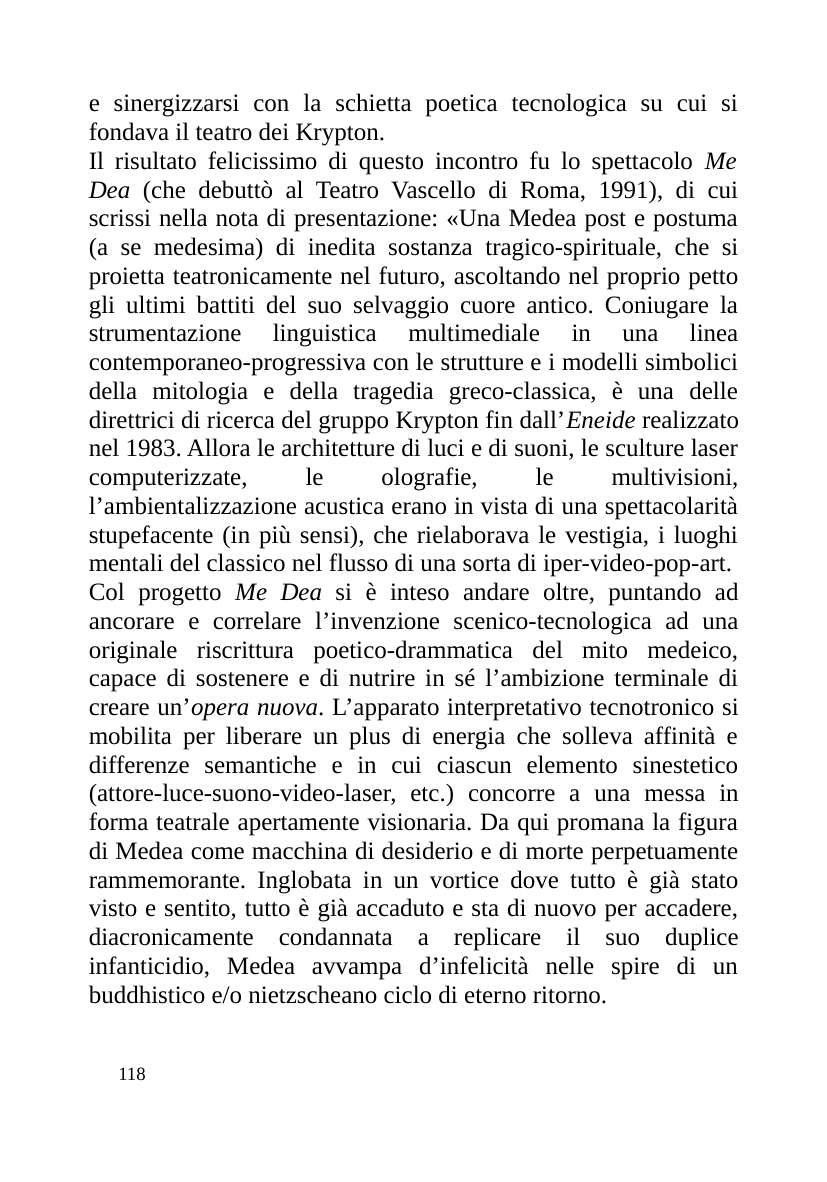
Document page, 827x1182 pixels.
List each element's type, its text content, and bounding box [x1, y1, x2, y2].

text Il risultato felicissimo di questo incontro fu lo spettacolo Me Dea (che debuttò al Teatro Vascello di Roma, 1991), di cui scrissi nella nota di presentazione: «Una Medea post e postuma (a se medesima) di inedita sostanza tragico-spirituale, che si proietta teatronicamente nel futuro, ascoltando nel proprio petto gli ultimi battiti del suo selvaggio cuore antico. Coniugare la strumentazione linguistica multimediale in una linea contemporaneo-progressiva con le strutture e i modelli simbolici della mitologia e della tragedia greco-classica, è una delle direttrici di ricerca del gruppo Krypton fin dall’Eneide realizzato nel 1983. Allora le architetture di luci e di suoni, le sculture laser computerizzate, le olografie, le multivisioni, l’ambientalizzazione acustica erano in vista di una spettacolarità stupefacente (in più sensi), che rielaborava le vestigia, i luoghi mentali del classico nel flusso di una sorta di iper-video-pop-art. [88, 146, 739, 577]
text Col progetto Me Dea si è inteso andare oltre, puntando ad ancorare e correlare l’invenzione scenico-tecnologica ad una originale riscrittura poetico-drammatica del mito medeico, capace di sostenere e di nutrire in sé l’ambizione terminale di creare un’opera nuova. L’apparato interpretativo tecnotronico si mobilita per liberare un plus di energia che solleva affinità e differenze semantiche e in cui ciascun elemento sinestetico (attore-luce-suono-video-laser, etc.) concorre a una messa in forma teatrale apertamente visionaria. Da qui promana la figura di Medea come macchina di desiderio e di morte perpetuamente rammemorante. Inglobata in un vortice dove tutto è già stato visto e sentito, tutto è già accaduto e sta di nuovo per accadere, diacronicamente condannata a replicare il suo duplice infanticidio, Medea avvampa d’infelicità nelle spire di un buddhistico e/o nietzscheano ciclo di eterno ritorno. [88, 577, 739, 1008]
text e sinergizzarsi con la schietta poetica tecnologica su cui si fondava il teatro dei Krypton. [88, 88, 739, 146]
